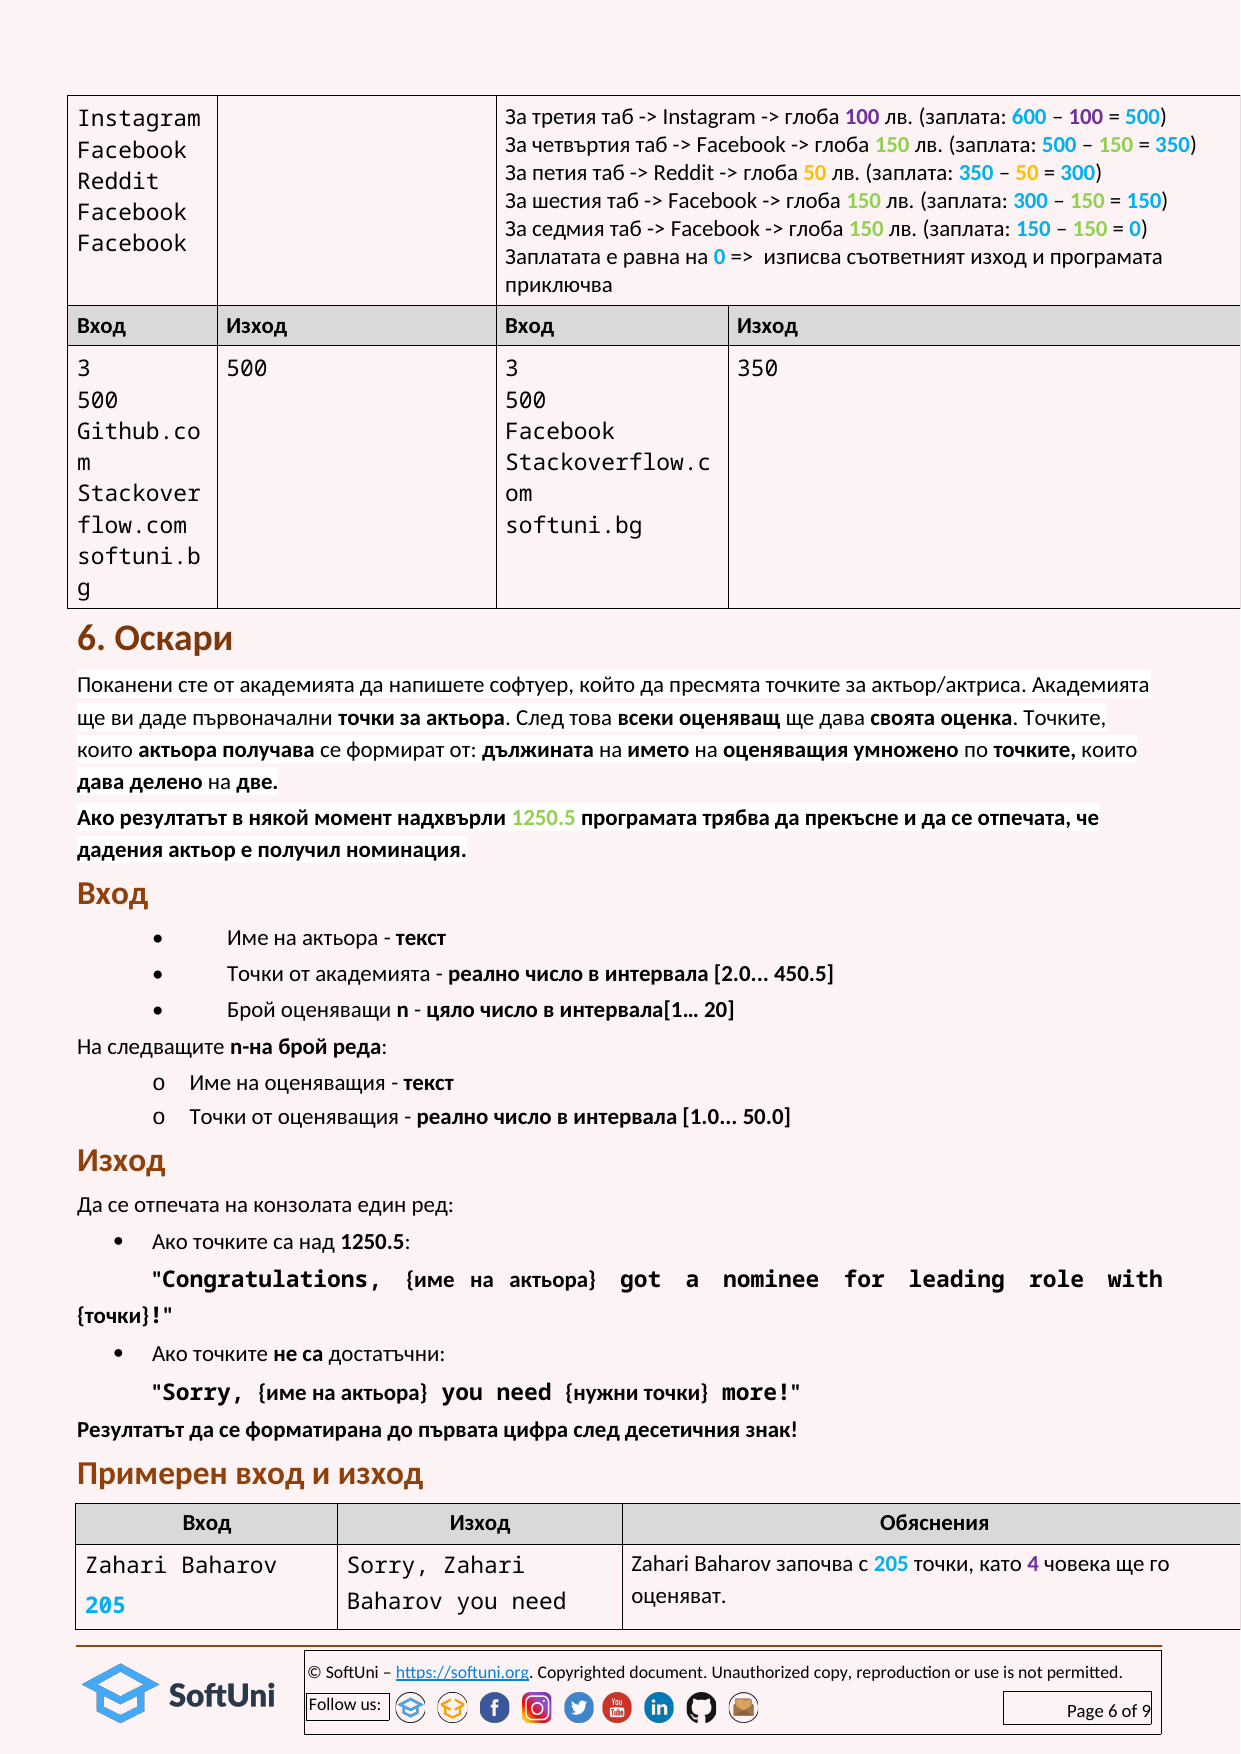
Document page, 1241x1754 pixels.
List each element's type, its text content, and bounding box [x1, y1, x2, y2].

picture [602, 1692, 632, 1723]
picture [480, 1692, 510, 1723]
text "Sorry, {име на актьора} you need {нужни точки} more!" [77, 1376, 1163, 1407]
text Ако резултатът в някой момент надхвърли 1250.5 програмата трябва да прекъсне и да се отпечата, че дадения актьор е получил номинация. [77, 803, 1163, 863]
table_cell Zahari Baharov 205 [76, 1545, 337, 1629]
table_cell Sorry, Zahari Baharov you need [338, 1545, 622, 1629]
list Точки от академията - реално число в интервала [2.0... 450.5] [152, 959, 1163, 987]
subtitle Оскари [77, 613, 1163, 659]
table_header Изход [338, 1504, 622, 1544]
list Име на оценяващия - текст [152, 1068, 1163, 1097]
picture [665, 1714, 674, 1723]
table_cell 3 500 Github.com Stackoverflow.com softuni.bg [68, 346, 217, 608]
text Резултатът да се форматирана до първата цифра след десетичния знак! [77, 1416, 1163, 1444]
picture [658, 1705, 667, 1714]
list Име на актьора - текст [152, 923, 1163, 951]
picture [686, 1692, 717, 1723]
list Ако точките са над 1250.5: [114, 1227, 1163, 1255]
picture [644, 1692, 653, 1701]
table_cell Изход [218, 306, 496, 345]
subtitle Примерен вход и изход [77, 1452, 1163, 1493]
subtitle Вход [77, 872, 1163, 913]
table_cell Вход [497, 306, 728, 345]
table_cell 500 [218, 346, 496, 608]
table_cell 3 500 Facebook Stackoverflow.com softuni.bg [497, 346, 728, 608]
table_header Вход [76, 1504, 337, 1544]
picture [437, 1692, 468, 1723]
list Ако точките не са достатъчни: [114, 1339, 1163, 1367]
picture [665, 1692, 674, 1701]
text "Congratulations, {име на актьора} got a nominee for leading role with {точки}!" [77, 1263, 1163, 1330]
picture [644, 1714, 653, 1723]
table_header Обяснения [623, 1504, 1240, 1544]
table_cell Instagram Facebook Reddit Facebook Facebook [68, 96, 217, 304]
text На следващите n-на брой реда: [77, 1032, 1163, 1060]
table_cell [218, 96, 496, 304]
picture [75, 1658, 281, 1729]
list Брой оценяващи n - цяло число в интервала[1… 20] [152, 996, 1163, 1023]
list Точки от оценяващия - реално число в интервала [1.0... 50.0] [152, 1102, 1163, 1131]
picture [395, 1692, 425, 1723]
table_cell За третия таб -> Instagram -> глоба 100 лв. (заплата: 600 – 100 = 500) За четвъртия таб -> Facebook -> глоба 150 лв. (заплата: 500 – 150 = 350) За петия таб -> Reddit -> глоба 50 лв. (заплата: 350 – 50 = 300) За шестия таб -> Facebook -> глоба 150 лв. (заплата: 300 – 150 = 150) За седмия таб -> Facebook -> глоба 150 лв. (заплата: 150 – 150 = 0) Заплатата е равна на 0 => изписва съответният изход и програмата приключва [497, 96, 1240, 304]
picture [522, 1692, 552, 1723]
table_cell 350 [729, 346, 1240, 608]
picture [728, 1692, 759, 1723]
text Да се отпечата на конзолата един ред: [77, 1190, 1163, 1218]
picture [564, 1692, 594, 1723]
table_cell Вход [68, 306, 217, 345]
subtitle Изход [77, 1139, 1163, 1180]
table_cell Изход [729, 306, 1240, 345]
text Поканени сте от академията да напишете софтуер, който да пресмята точките за актьор/актриса. Академията ще ви даде първоначални точки за актьора. След това всеки оценяващ ще дава своята оценка. Точките, които актьора получава се формират от: дължината на името на оценяващия умножено по точките, които дава делено на две. [77, 670, 1163, 795]
table_cell Zahari Baharov започва с 205 точки, като 4 човека ще го оценяват. [623, 1545, 1240, 1629]
